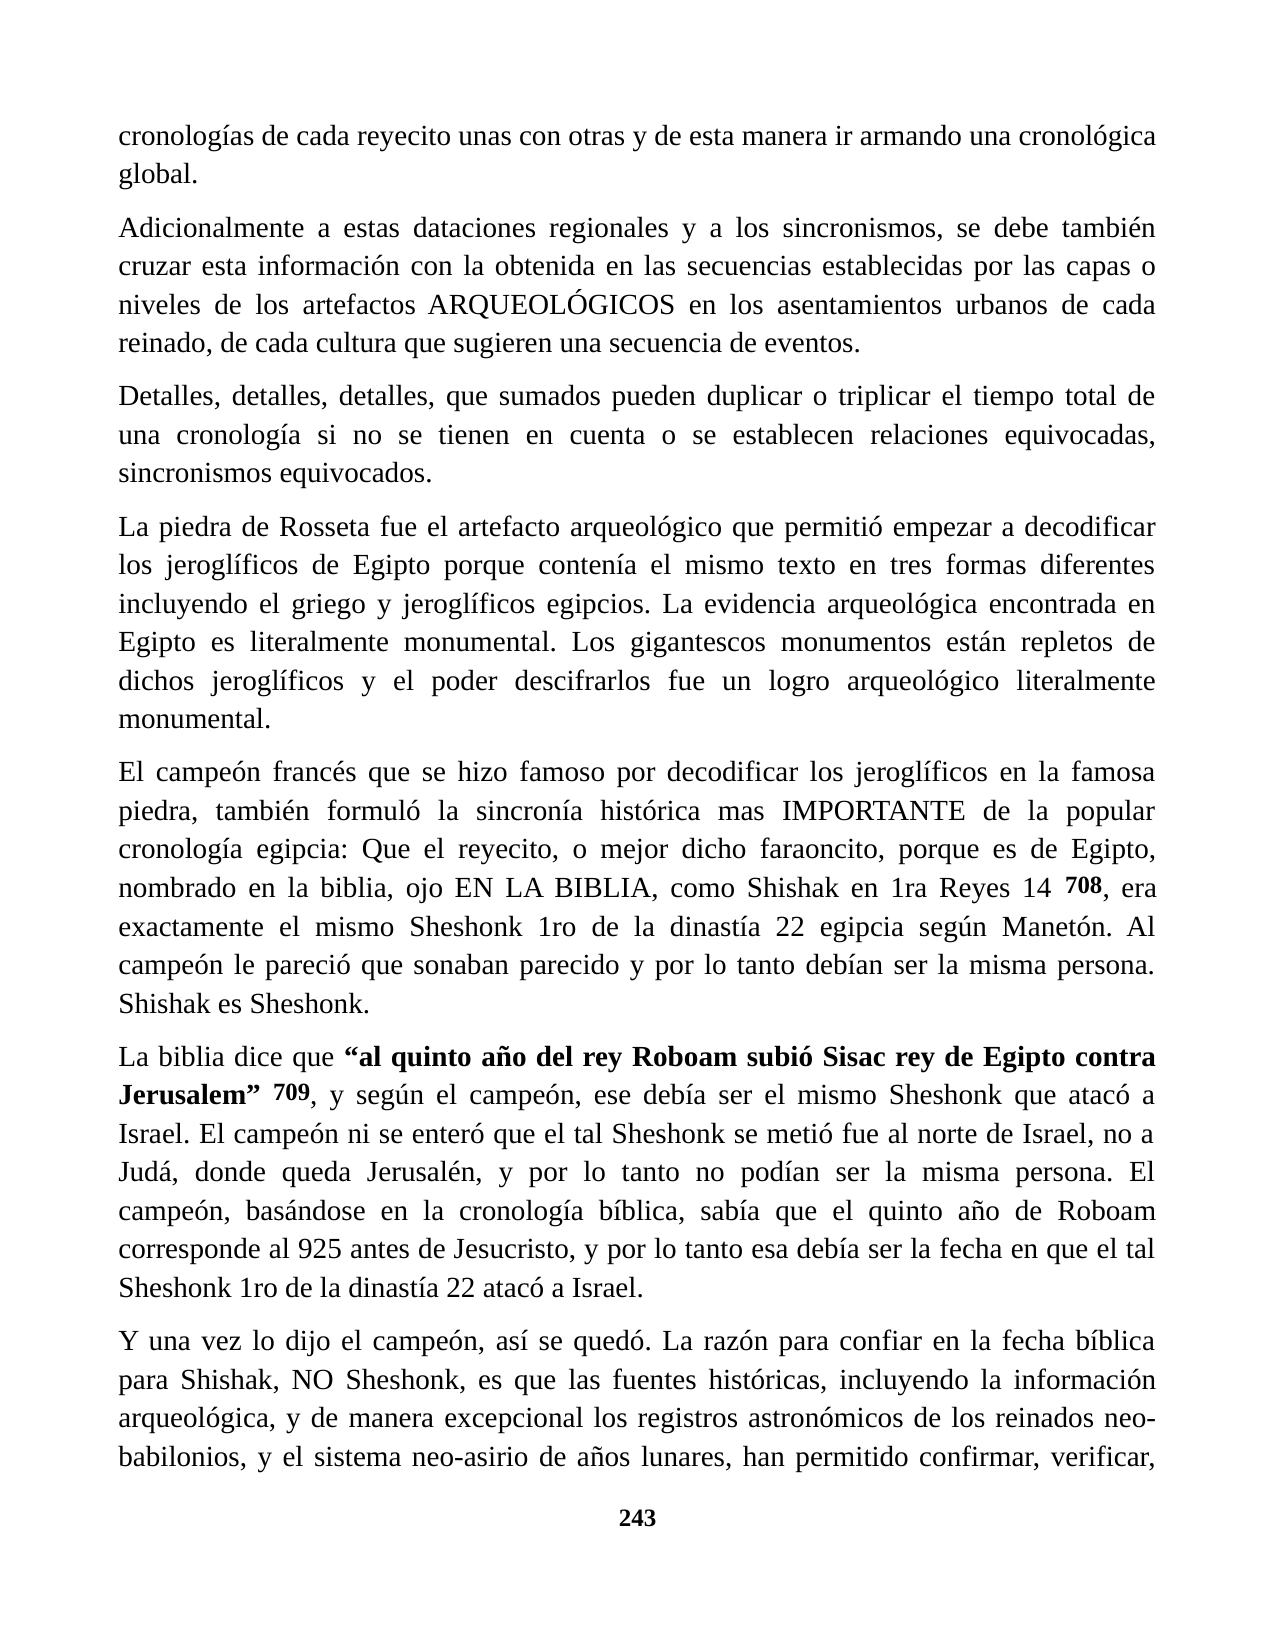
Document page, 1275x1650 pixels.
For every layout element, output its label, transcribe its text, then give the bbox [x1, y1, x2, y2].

text Adicionalmente a estas dataciones regionales y a los sincronismos, se debe también cruzar esta información con la obtenida en las secuencias establecidas por las capas o niveles de los artefactos ARQUEOLÓGICOS en los asentamientos urbanos de cada reinado, de cada cultura que sugieren una secuencia de eventos. [118, 210, 1157, 359]
text cronologías de cada reyecito unas con otras y de esta manera ir armando una cronológica global. [118, 118, 1157, 190]
text Detalles, detalles, detalles, que sumados pueden duplicar o triplicar el tiempo total de una cronología si no se tienen en cuenta o se establecen relaciones equivocadas, sincronismos equivocados. [118, 378, 1157, 489]
text Y una vez lo dijo el campeón, así se quedó. La razón para confiar en la fecha bíblica para Shishak, NO Sheshonk, es que las fuentes históricas, incluyendo la información arqueológica, y de manera excepcional los registros astronómicos de los reinados neo-babilonios, y el sistema neo-asirio de años lunares, han permitido confirmar, verificar, [118, 1323, 1157, 1472]
text La biblia dice que “al quinto año del rey Roboam subió Sisac rey de Egipto contra Jerusalem” , y según el campeón, ese debía ser el mismo Sheshonk que atacó a Israel. El campeón ni se enteró que el tal Sheshonk se metió fue al norte de Israel, no a Judá, donde queda Jerusalén, y por lo tanto no podían ser la misma persona. El campeón, basándose en la cronología bíblica, sabía que el quinto año de Roboam corresponde al 925 antes de Jesucristo, y por lo tanto esa debía ser la fecha en que el tal Sheshonk 1ro de la dinastía 22 atacó a Israel. [118, 1039, 1157, 1304]
text El campeón francés que se hizo famoso por decodificar los jeroglíficos en la famosa piedra, también formuló la sincronía histórica mas IMPORTANTE de la popular cronología egipcia: Que el reyecito, o mejor dicho faraoncito, porque es de Egipto, nombrado en la biblia, ojo EN LA BIBLIA, como Shishak en 1ra Reyes 14 , era exactamente el mismo Sheshonk 1ro de la dinastía 22 egipcia según Manetón. Al campeón le pareció que sonaban parecido y por lo tanto debían ser la misma persona. Shishak es Sheshonk. [118, 754, 1157, 1019]
text La piedra de Rosseta fue el artefacto arqueológico que permitió empezar a decodificar los jeroglíficos de Egipto porque contenía el mismo texto en tres formas diferentes incluyendo el griego y jeroglíficos egipcios. La evidencia arqueológica encontrada en Egipto es literalmente monumental. Los gigantescos monumentos están repletos de dichos jeroglíficos y el poder descifrarlos fue un logro arqueológico literalmente monumental. [118, 509, 1157, 735]
